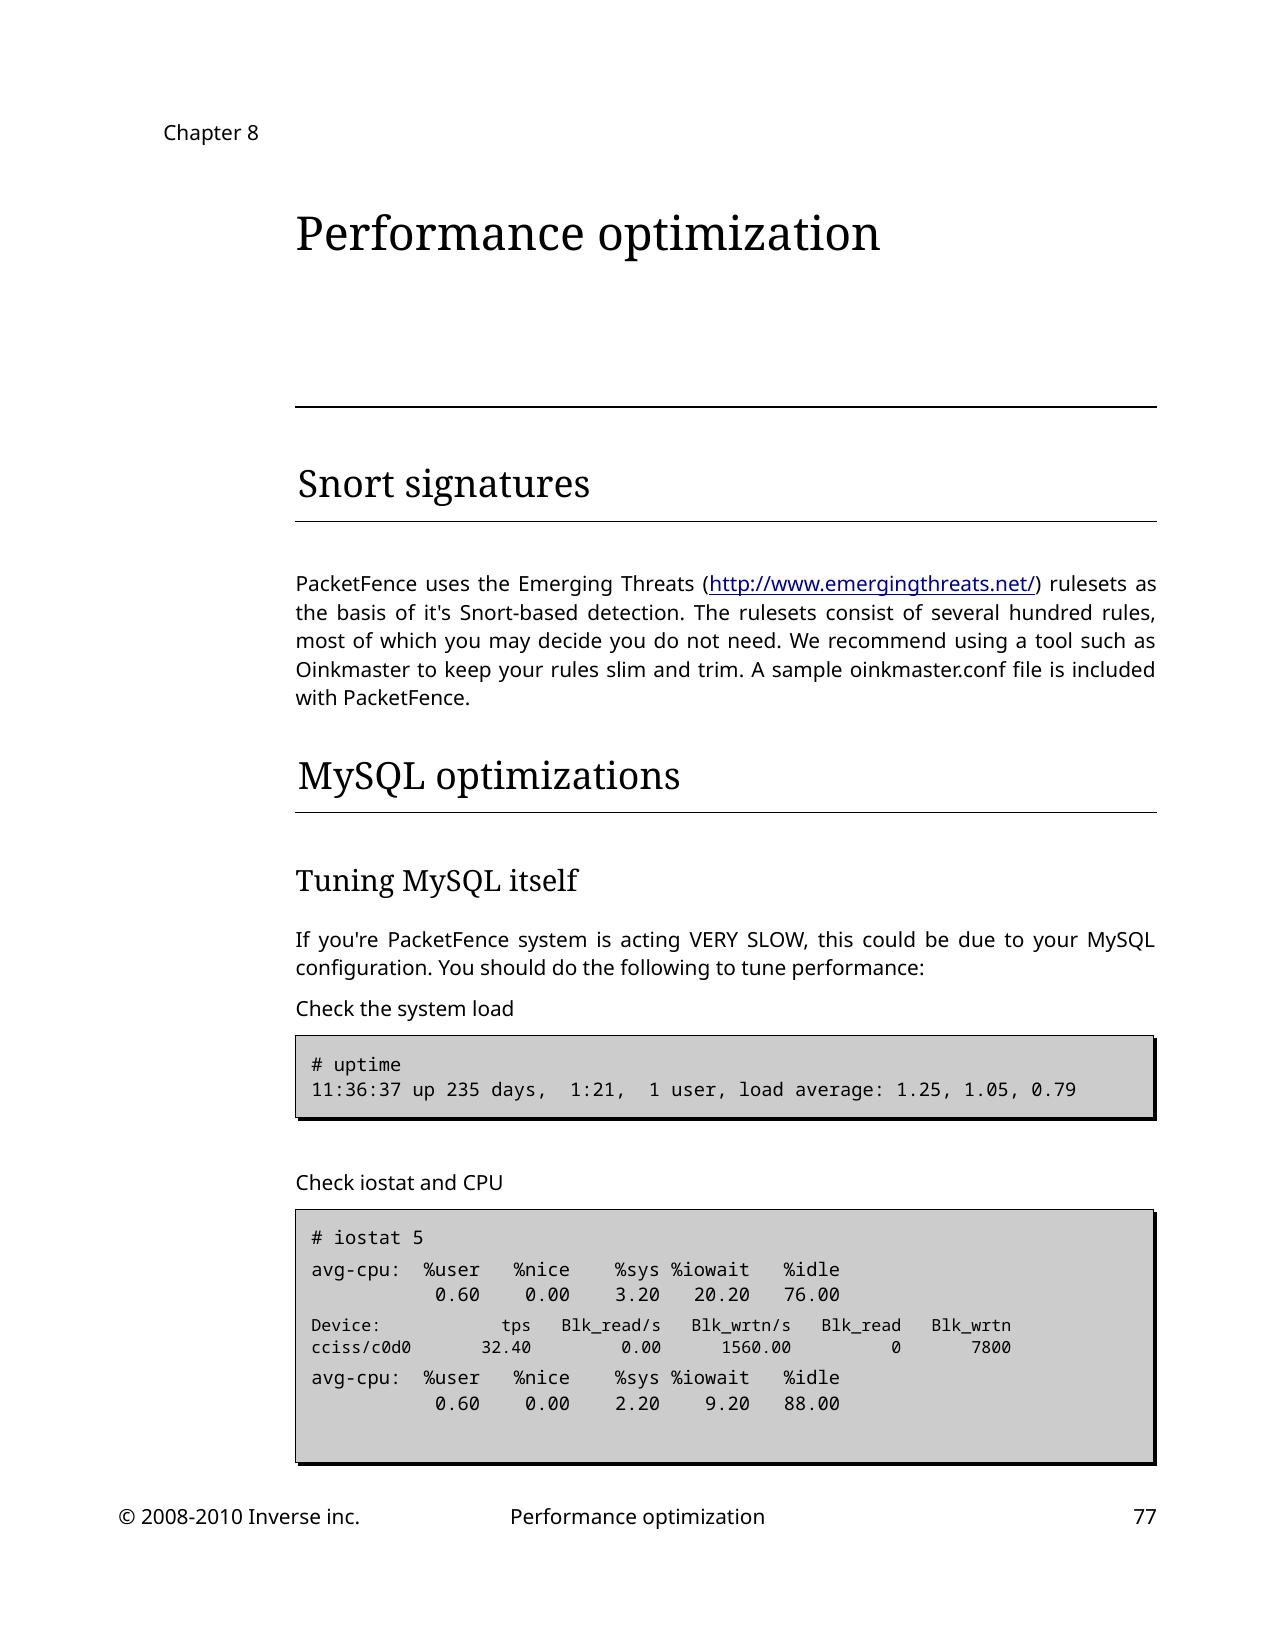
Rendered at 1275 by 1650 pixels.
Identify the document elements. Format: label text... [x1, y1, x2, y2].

subtitle Snort signatures [295, 458, 1157, 521]
text PacketFence uses the Emerging Threats (http://www.emergingthreats.net/) rulesets as the basis of it's Snort-based detection. The rulesets consist of several hundred rules, most of which you may decide you do not need. We recommend using a tool such as Oinkmaster to keep your rules slim and trim. A sample oinkmaster.conf file is included with PacketFence. [295, 569, 1157, 712]
subtitle MySQL optimizations [295, 749, 1157, 812]
text Device: tps Blk_read/s Blk_wrtn/s Blk_read Blk_wrtn cciss/c0d0 32.40 0.00 1560.00 0 7800 [296, 1297, 1153, 1349]
subtitle Tuning MySQL itself [295, 861, 1157, 900]
text avg-cpu: %user %nice %sys %iowait %idle 0.60 0.00 2.20 9.20 88.00 [296, 1349, 1153, 1406]
text Check iostat and CPU [295, 1168, 1157, 1196]
text Check the system load [295, 994, 1157, 1023]
text # iostat 5 [296, 1210, 1153, 1240]
subtitle Performance optimization [295, 201, 1157, 406]
text # uptime 11:36:37 up 235 days, 1:21, 1 user, load average: 1.25, 1.05, 0.79 [296, 1036, 1153, 1117]
text avg-cpu: %user %nice %sys %iowait %idle 0.60 0.00 3.20 20.20 76.00 [296, 1240, 1153, 1297]
text If you're PacketFence system is acting VERY SLOW, this could be due to your MySQL configuration. You should do the following to tune performance: [295, 925, 1157, 982]
